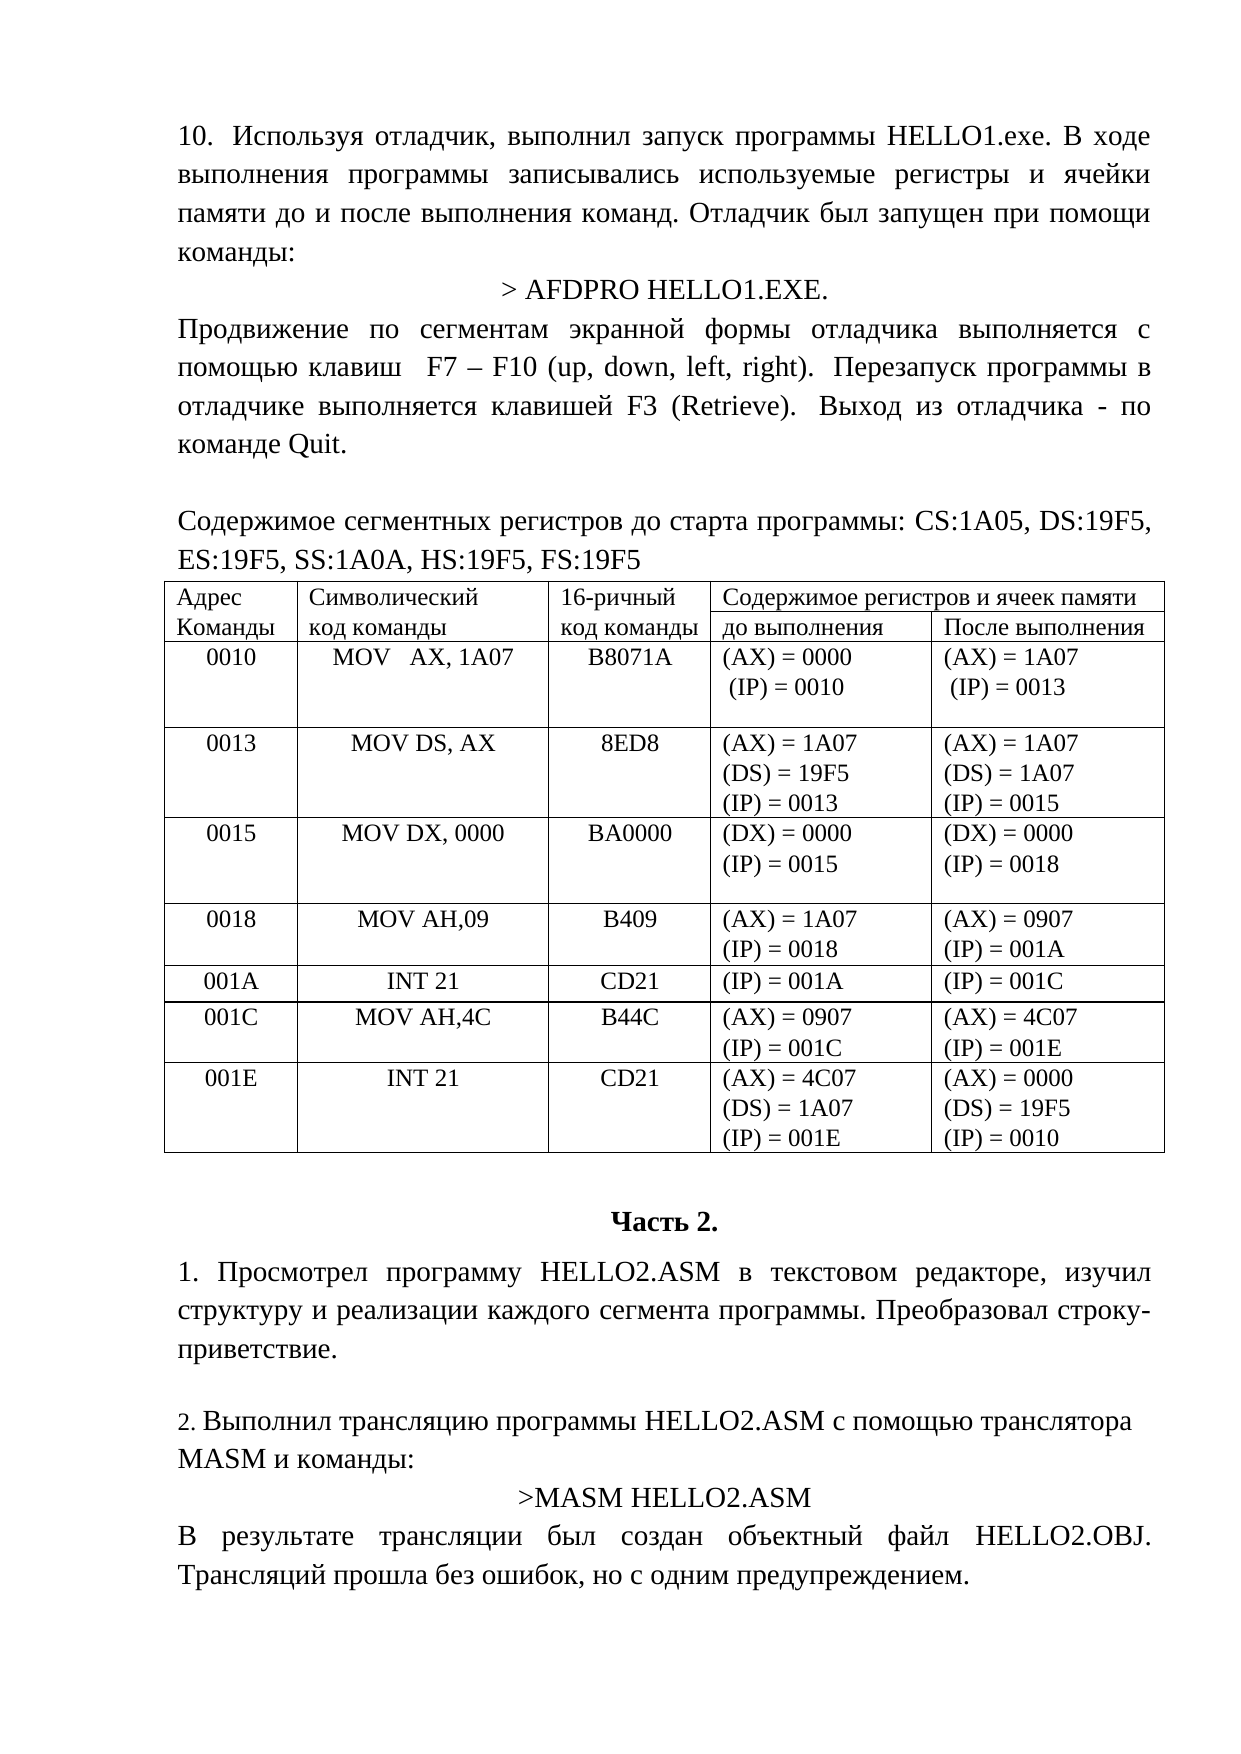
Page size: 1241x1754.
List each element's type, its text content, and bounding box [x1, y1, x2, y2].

table_cell CD21 [549, 966, 710, 1001]
table_cell 0018 [165, 904, 297, 965]
table_header 16-ричный код команды [549, 582, 710, 641]
table_cell (DX) = 0000 (IP) = 0018 [932, 818, 1164, 903]
table_cell MOV DS, AX [298, 728, 548, 817]
table_cell 0010 [165, 642, 297, 727]
table_cell до выполнения [711, 612, 931, 641]
table_cell 001A [165, 966, 297, 1001]
table_cell CD21 [549, 1063, 710, 1152]
text 10. Используя отладчик, выполнил запуск программы HELLO1.exe. В ходе выполнения программы записывались используемые регистры и ячейки памяти до и после выполнения команд. Отладчик был запущен при помощи команды: [177, 118, 1152, 267]
text Содержимое сегментных регистров до старта программы: CS:1A05, DS:19F5, ES:19F5, SS:1A0A, HS:19F5, FS:19F5 [177, 503, 1152, 576]
text В результате трансляции был создан объектный файл HELLO2.OBJ. Трансляций прошла без ошибок, но с одним предупреждением. [177, 1518, 1152, 1590]
table_cell MOV AX, 1A07 [298, 642, 548, 727]
text > AFDPRO HELLO1.EXE. [177, 272, 1152, 306]
table_cell (IP) = 001A [711, 966, 931, 1001]
table_cell 8ED8 [549, 728, 710, 817]
table_cell (AX) = 1A07 (IP) = 0018 [711, 904, 931, 965]
table_cell MOV AH,4C [298, 1003, 548, 1062]
table_cell (IP) = 001C [932, 966, 1164, 1001]
list Выполнил трансляцию программы HELLO2.ASM с помощью транслятора MASM и команды: [177, 1403, 1152, 1475]
table_cell MOV DX, 0000 [298, 818, 548, 903]
text Продвижение по сегментам экранной формы отладчика выполняется с помощью клавиш F7 – F10 (up, down, left, right). Перезапуск программы в отладчике выполняется клавишей F3 (Retrieve). Выход из отладчика - по команде Quit. [177, 311, 1152, 460]
table_cell (AX) = 1A07 (IP) = 0013 [932, 642, 1164, 727]
table_cell INT 21 [298, 1063, 548, 1152]
table_cell (AX) = 0000 (DS) = 19F5 (IP) = 0010 [932, 1063, 1164, 1152]
table_cell B409 [549, 904, 710, 965]
table_cell 001E [165, 1063, 297, 1152]
table_cell (AX) = 4C07 (IP) = 001E [932, 1003, 1164, 1062]
table_cell B8071A [549, 642, 710, 727]
table_cell (AX) = 1A07 (DS) = 1A07 (IP) = 0015 [932, 728, 1164, 817]
table_cell (DX) = 0000 (IP) = 0015 [711, 818, 931, 903]
table_cell (AX) = 4C07 (DS) = 1A07 (IP) = 001E [711, 1063, 931, 1152]
table_cell 0015 [165, 818, 297, 903]
table_cell MOV AH,09 [298, 904, 548, 965]
text 1. Просмотрел программу HELLO2.ASM в текстовом редакторе, изучил структуру и реализации каждого сегмента программы. Преобразовал строку-приветствие. [177, 1254, 1152, 1364]
table_cell (AX) = 0907 (IP) = 001A [932, 904, 1164, 965]
table_cell BA0000 [549, 818, 710, 903]
table_cell 0013 [165, 728, 297, 817]
table_cell После выполнения [932, 612, 1164, 641]
table_cell (AX) = 0000 (IP) = 0010 [711, 642, 931, 727]
table_header Содержимое регистров и ячеек памяти [711, 582, 1164, 611]
table_cell 001C [165, 1003, 297, 1062]
table_cell (AX) = 0907 (IP) = 001C [711, 1003, 931, 1062]
table_cell INT 21 [298, 966, 548, 1001]
table_header Символический код команды [298, 582, 548, 641]
table_cell (AX) = 1A07 (DS) = 19F5 (IP) = 0013 [711, 728, 931, 817]
table_header Адрес Команды [165, 582, 297, 641]
table_cell B44C [549, 1003, 710, 1062]
text Часть 2. [177, 1204, 1152, 1237]
text >MASM HELLO2.ASM [177, 1480, 1152, 1513]
